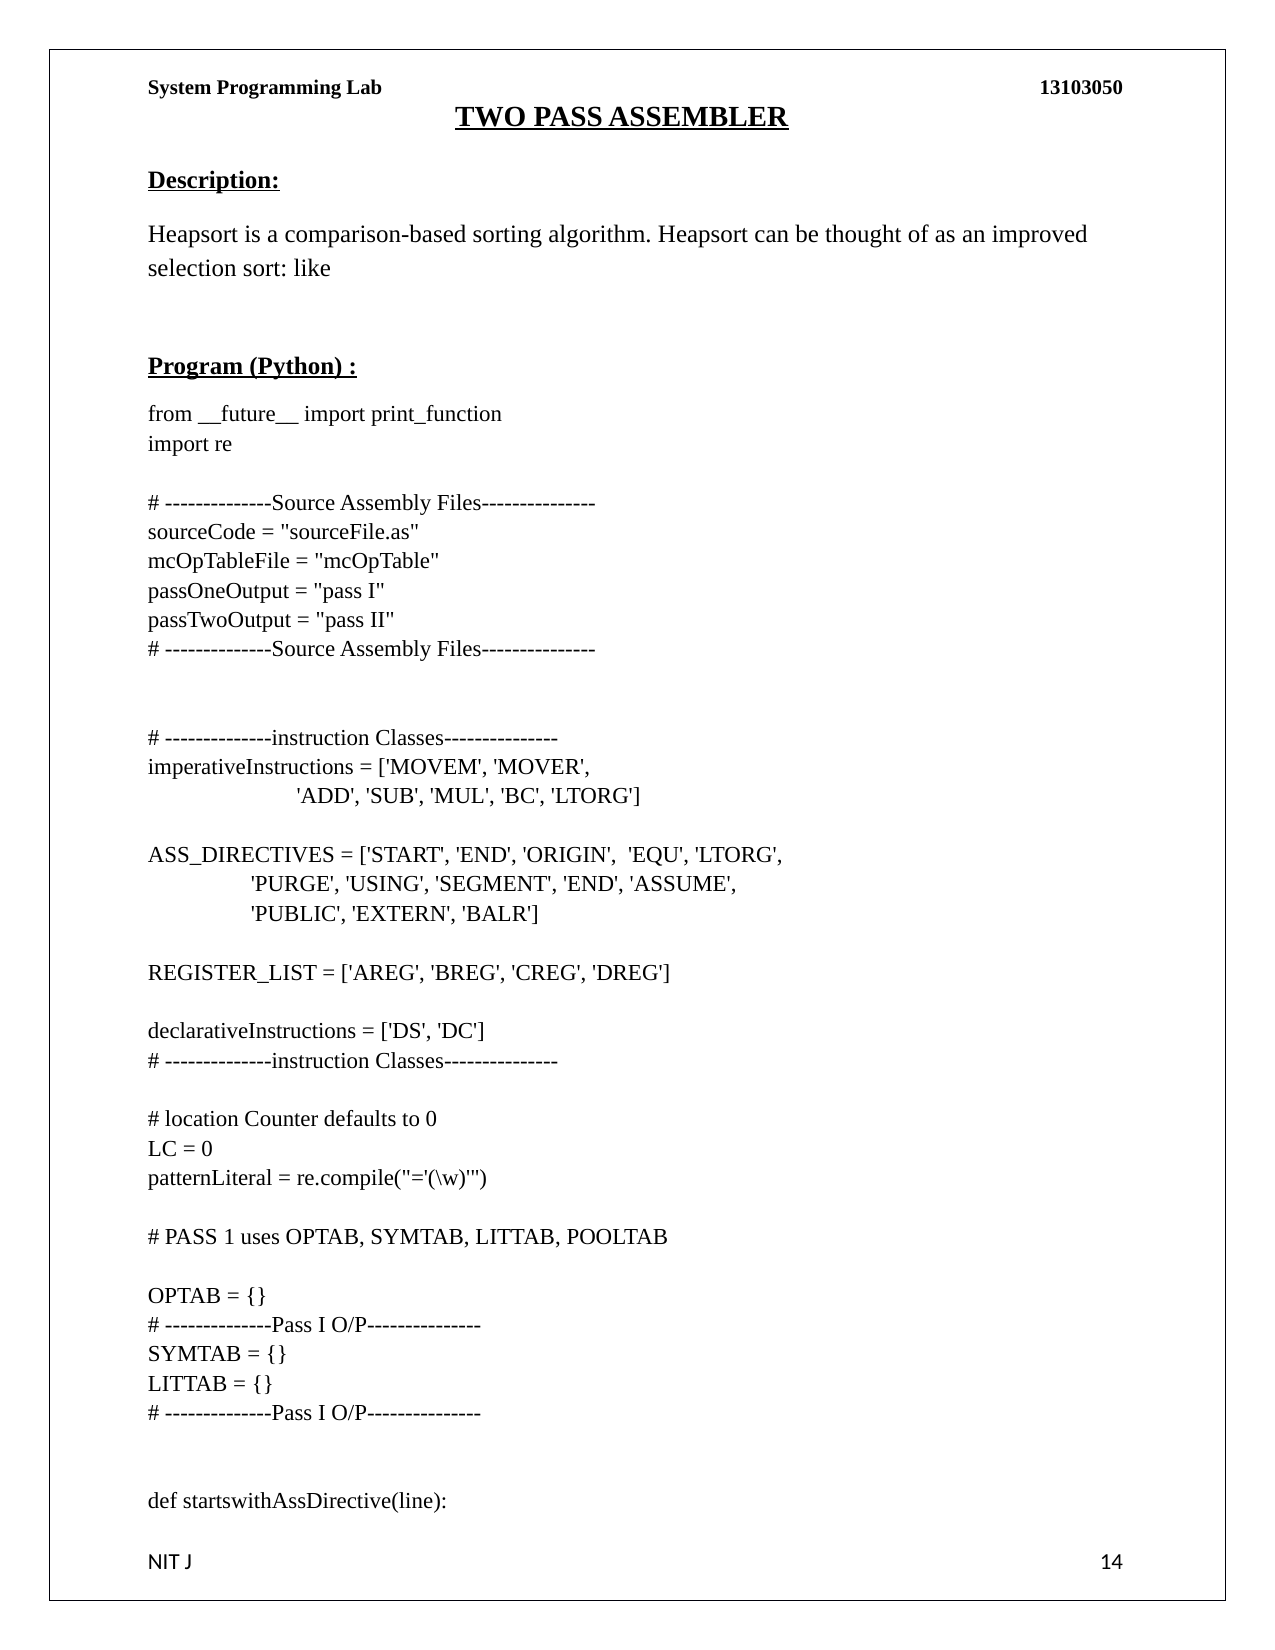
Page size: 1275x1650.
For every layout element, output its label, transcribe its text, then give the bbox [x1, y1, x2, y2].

text sourceCode = "sourceFile.as" [148, 518, 1169, 544]
text LC = 0 [148, 1135, 1169, 1161]
text passOneOutput = "pass I" [148, 577, 1169, 603]
text # --------------instruction Classes--------------- [148, 1047, 1169, 1073]
text Heapsort is a comparison-based sorting algorithm. Heapsort can be thought of as an improved selection sort: like [148, 219, 1169, 282]
text # --------------Source Assembly Files--------------- [148, 489, 1169, 515]
text import re [148, 430, 1169, 456]
text passTwoOutput = "pass II" [148, 606, 1169, 632]
text from __future__ import print_function [148, 401, 1169, 427]
text mcOpTableFile = "mcOpTable" [148, 547, 1169, 574]
text # location Counter defaults to 0 [148, 1106, 1169, 1132]
text def startswithAssDirective(line): [148, 1487, 1169, 1514]
text OPTAB = {} [148, 1282, 1169, 1308]
text # --------------Source Assembly Files--------------- [148, 636, 1169, 662]
text REGISTER_LIST = ['AREG', 'BREG', 'CREG', 'DREG'] [148, 959, 1169, 985]
text 'ADD', 'SUB', 'MUL', 'BC', 'LTORG'] [148, 782, 1169, 809]
text imperativeInstructions = ['MOVEM', 'MOVER', [148, 753, 1169, 779]
text # --------------Pass I O/P--------------- [148, 1311, 1169, 1337]
text Program (Python) : [148, 351, 1169, 380]
text 'PUBLIC', 'EXTERN', 'BALR'] [148, 900, 1169, 926]
text # PASS 1 uses OPTAB, SYMTAB, LITTAB, POOLTAB [148, 1223, 1169, 1249]
text Description: [148, 165, 1169, 194]
text patternLiteral = re.compile("='(\w)'") [148, 1164, 1169, 1191]
text 'PURGE', 'USING', 'SEGMENT', 'END', 'ASSUME', [148, 871, 1169, 897]
text LITTAB = {} [148, 1370, 1169, 1396]
text TWO PASS ASSEMBLER [148, 99, 1169, 133]
text declarativeInstructions = ['DS', 'DC'] [148, 1017, 1169, 1044]
text ASS_DIRECTIVES = ['START', 'END', 'ORIGIN', 'EQU', 'LTORG', [148, 841, 1169, 867]
text SYMTAB = {} [148, 1341, 1169, 1367]
text # --------------Pass I O/P--------------- [148, 1399, 1169, 1426]
text # --------------instruction Classes--------------- [148, 724, 1169, 750]
